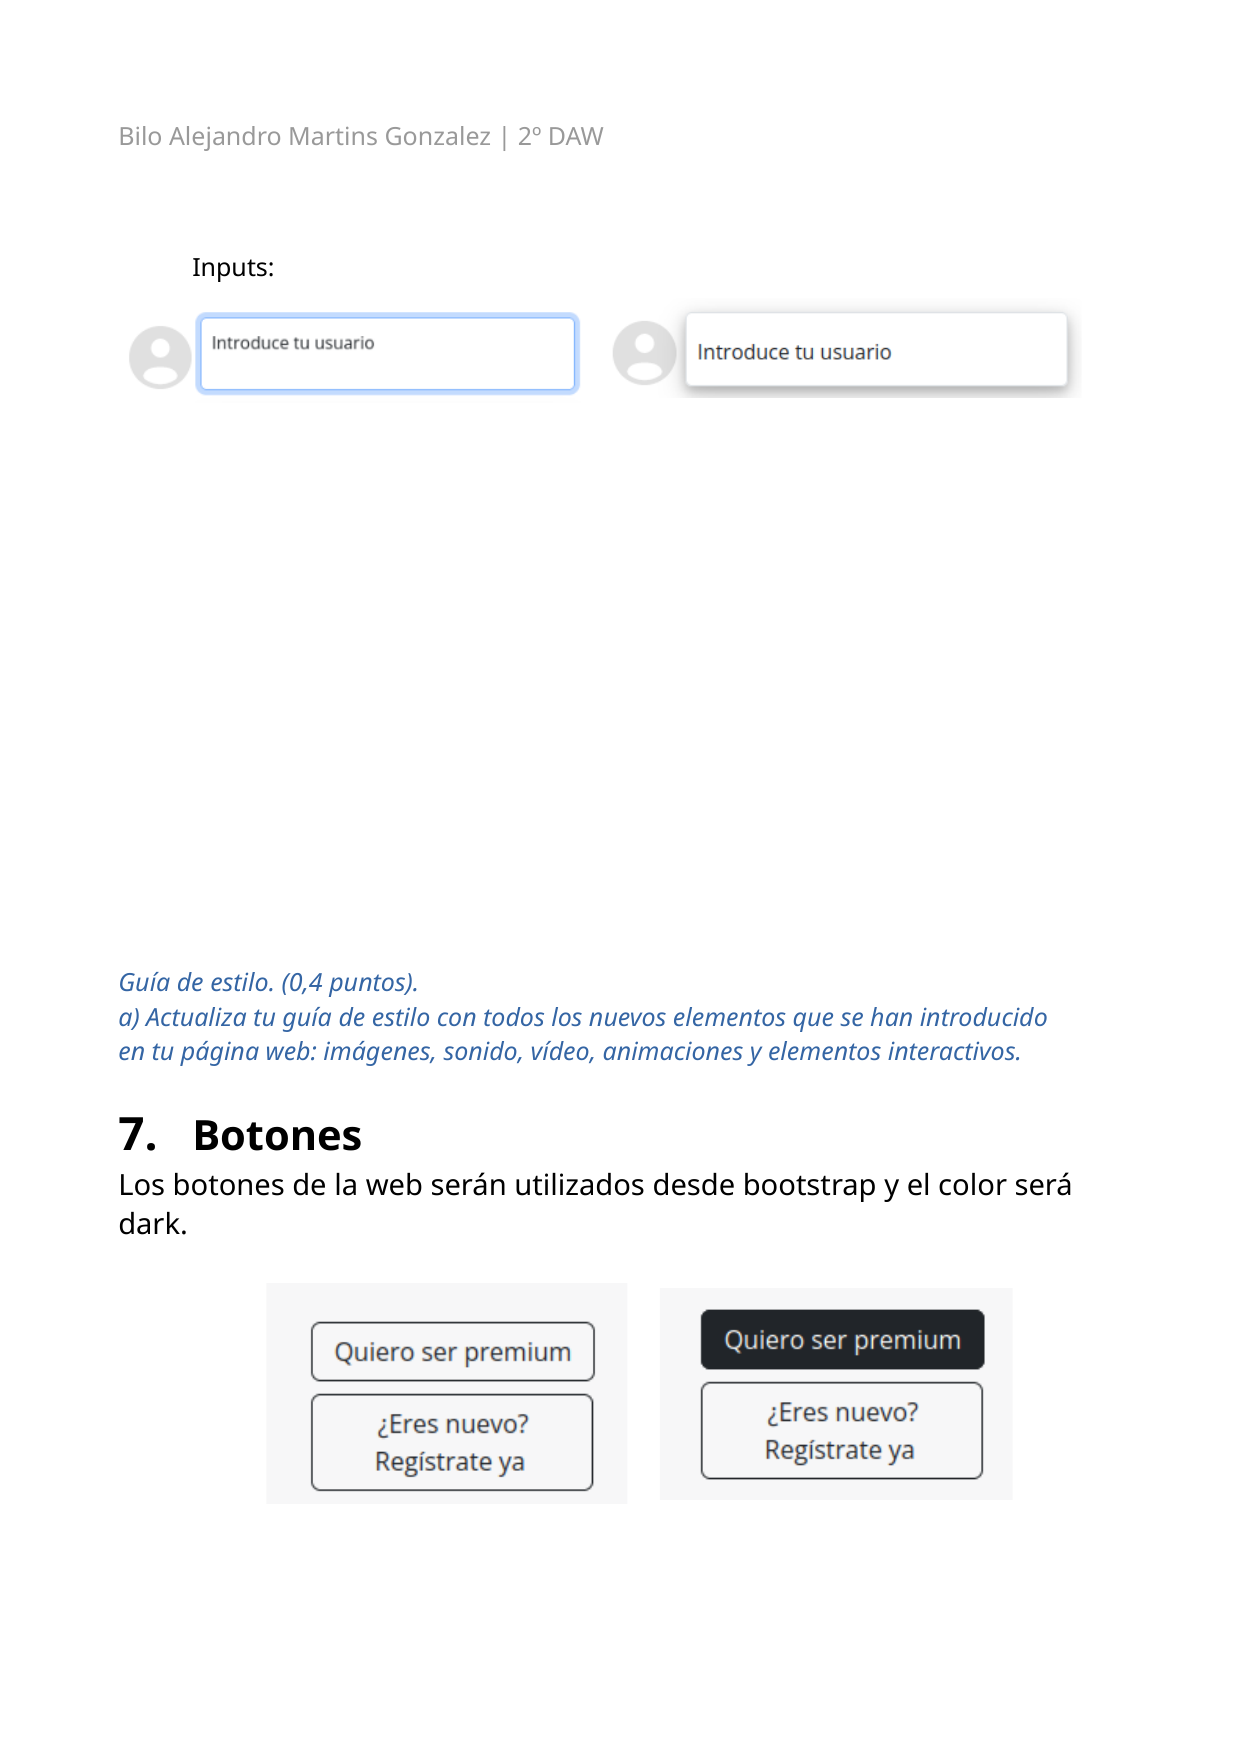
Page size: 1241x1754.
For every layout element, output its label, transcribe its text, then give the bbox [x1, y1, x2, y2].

text Inputs: [118, 250, 1122, 284]
picture [118, 301, 589, 403]
text en tu página web: imágenes, sonido, vídeo, animaciones y elementos interactivos. [118, 1033, 1122, 1067]
picture [266, 1283, 628, 1504]
text 7. Botones [118, 1101, 1122, 1164]
picture [659, 1288, 1013, 1500]
text Los botones de la web serán utilizados desde bootstrap y el color será dark. [118, 1164, 1122, 1243]
text a) Actualiza tu guía de estilo con todos los nuevos elementos que se han introducido [118, 999, 1122, 1033]
picture [604, 298, 1082, 398]
text Guía de estilo. (0,4 puntos). [118, 965, 1122, 999]
